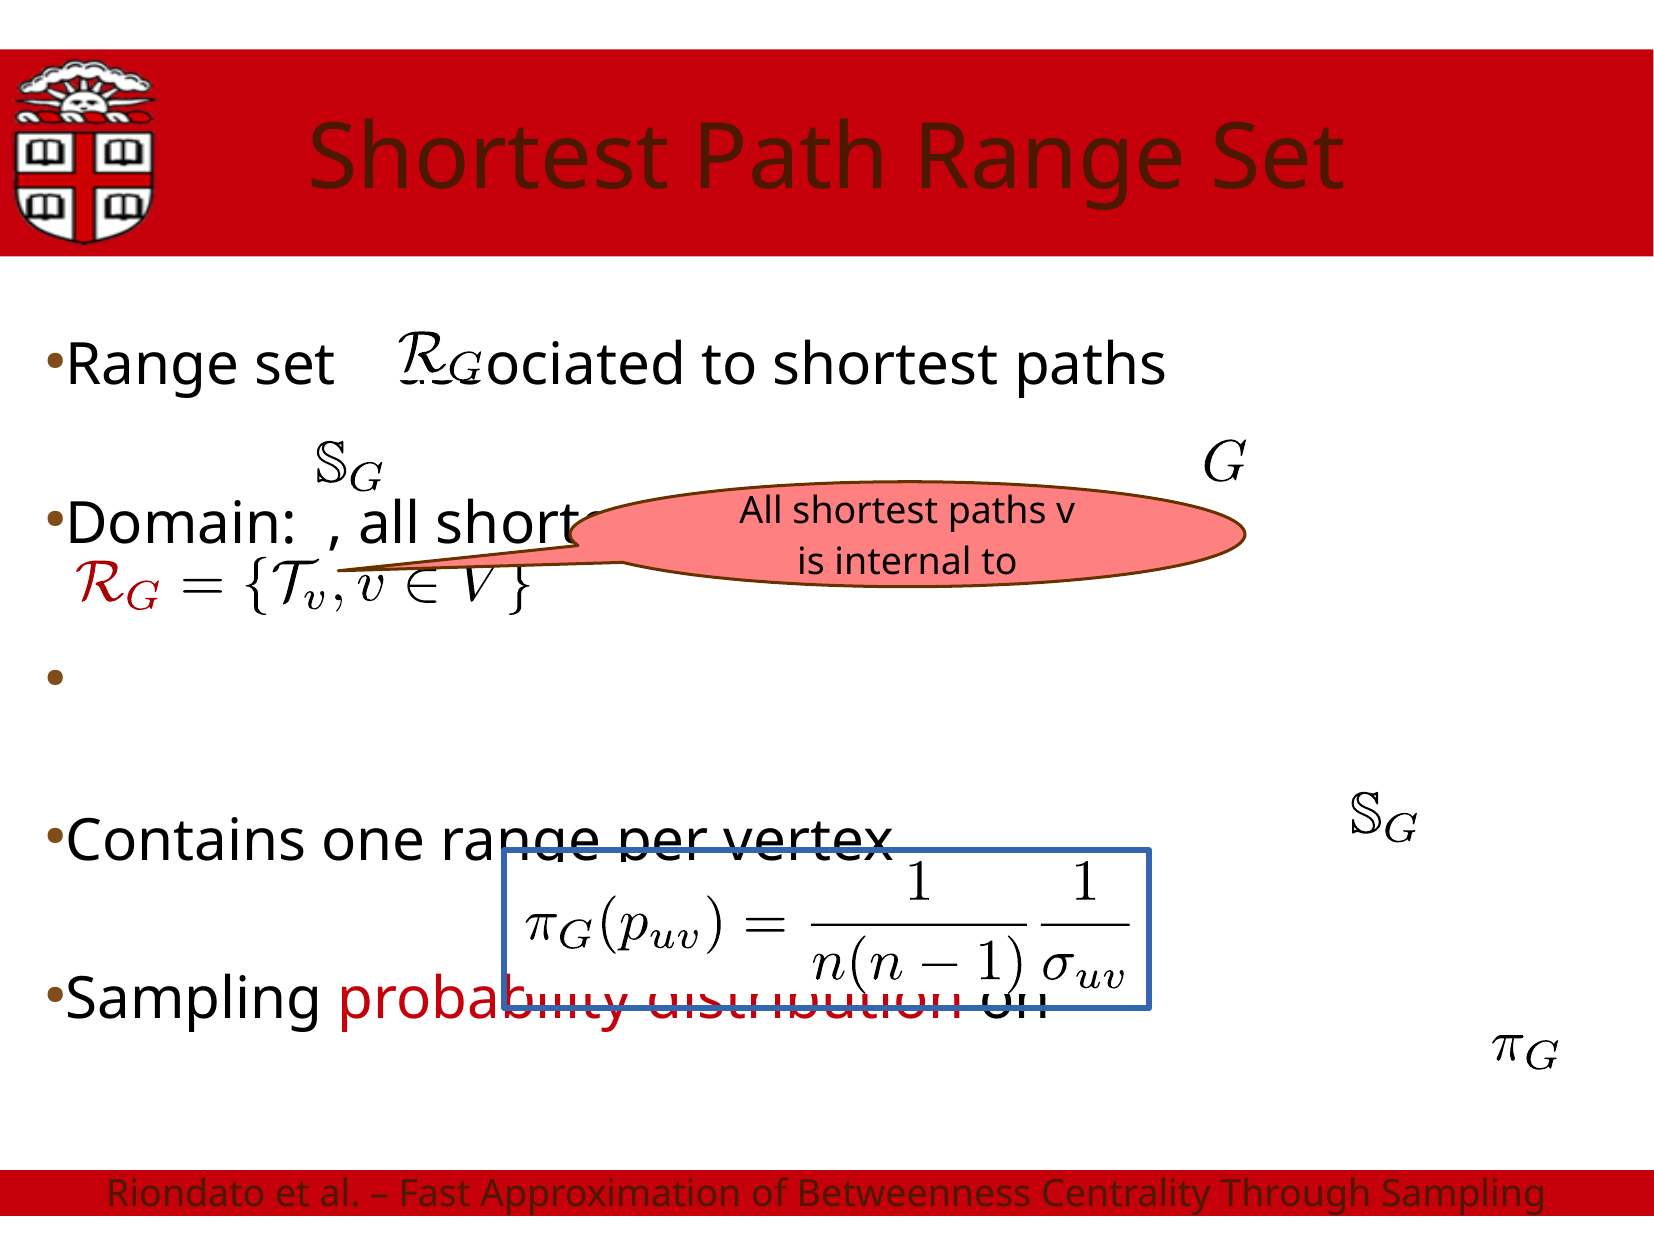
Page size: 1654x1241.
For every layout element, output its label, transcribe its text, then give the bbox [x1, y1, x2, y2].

text_box All shortest paths v is internal to [338, 481, 1245, 587]
text_box Riondato et al. – Fast Approximation of Betweenness Centrality Through Sampling [0, 1170, 1654, 1216]
text_box Range set associated to shortest paths Domain: , all shortest paths in Contains one range per vertex Sampling probability distribution on The algorithm samples paths according to [30, 315, 1621, 1087]
text_box [1204, 439, 1255, 490]
text_box [315, 440, 385, 492]
text_box [75, 556, 534, 616]
text_box [397, 331, 484, 381]
text_box [1490, 1035, 1561, 1070]
title Shortest Path Range Set [0, 49, 1654, 257]
picture [11, 59, 158, 245]
text_box [1350, 791, 1419, 843]
text_box [523, 860, 1130, 994]
